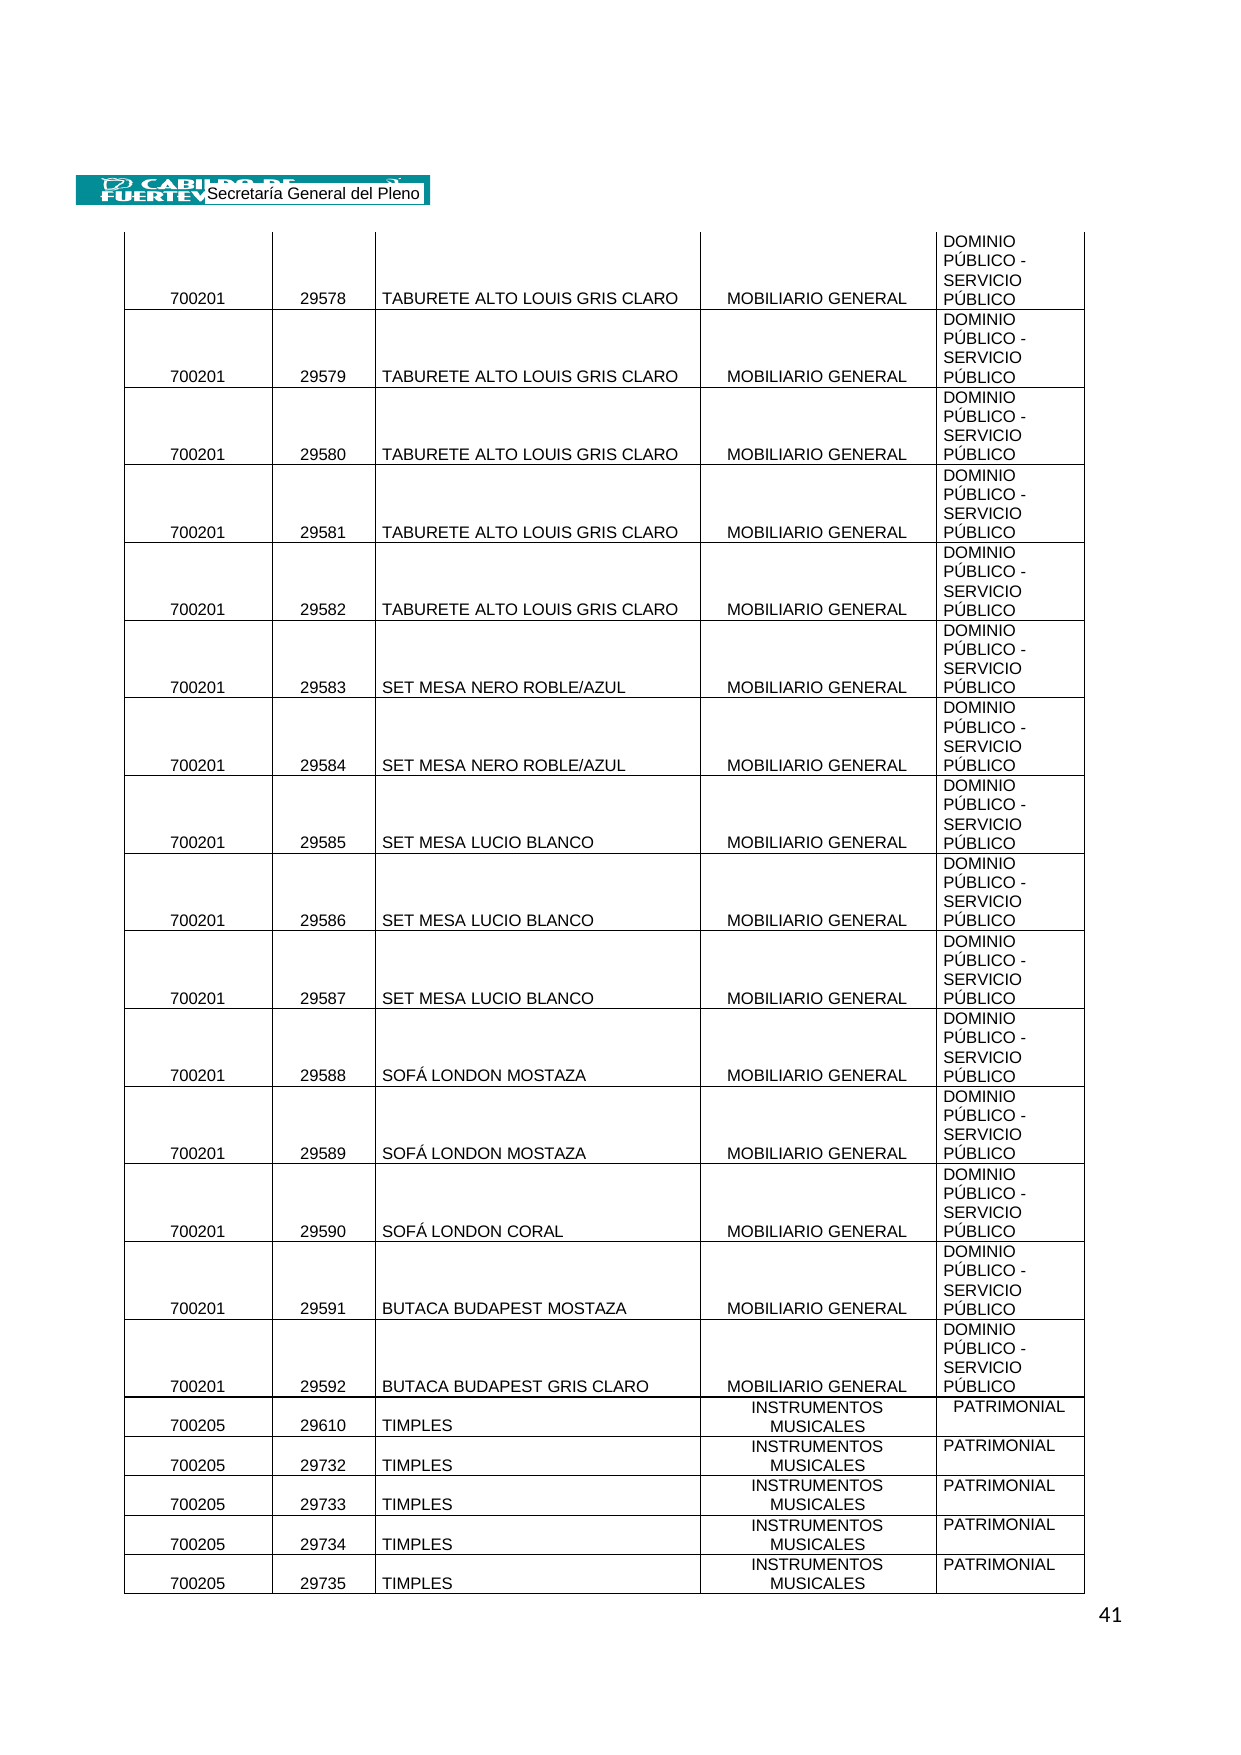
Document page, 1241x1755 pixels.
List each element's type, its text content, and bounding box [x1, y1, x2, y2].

table_cell 29582 [273, 543, 375, 620]
table_cell 700205 [125, 1476, 272, 1514]
table_header DOMINIO PÚBLICO - SERVICIO PÚBLICO [937, 232, 1084, 309]
table_cell DOMINIO PÚBLICO - SERVICIO PÚBLICO [937, 776, 1084, 853]
table_cell 700201 [125, 698, 272, 775]
table_cell MOBILIARIO GENERAL [701, 698, 936, 775]
table_cell 29590 [273, 1164, 375, 1241]
table_cell BUTACA BUDAPEST MOSTAZA [376, 1242, 700, 1319]
table_cell MOBILIARIO GENERAL [701, 854, 936, 930]
table_cell 29735 [273, 1555, 375, 1593]
table_cell TIMPLES [376, 1476, 700, 1514]
table_cell 29610 [273, 1398, 375, 1436]
table_cell DOMINIO PÚBLICO - SERVICIO PÚBLICO [937, 388, 1084, 464]
table_cell 700201 [125, 1320, 272, 1396]
table_cell INSTRUMENTOS MUSICALES [701, 1516, 936, 1554]
table_cell 700201 [125, 854, 272, 930]
table_cell DOMINIO PÚBLICO - SERVICIO PÚBLICO [937, 854, 1084, 930]
table_cell INSTRUMENTOS MUSICALES [701, 1437, 936, 1475]
table_cell 700201 [125, 621, 272, 697]
table_cell 29588 [273, 1009, 375, 1086]
table_cell 29579 [273, 310, 375, 387]
table_cell TIMPLES [376, 1398, 700, 1436]
table_cell 700201 [125, 543, 272, 620]
table_cell SOFÁ LONDON CORAL [376, 1164, 700, 1241]
table_cell 700201 [125, 776, 272, 853]
table_cell 700205 [125, 1398, 272, 1436]
picture [75, 175, 431, 205]
table_cell 29580 [273, 388, 375, 464]
table_cell 700201 [125, 465, 272, 542]
table_cell SET MESA LUCIO BLANCO [376, 776, 700, 853]
table_cell DOMINIO PÚBLICO - SERVICIO PÚBLICO [937, 1242, 1084, 1319]
table_cell PATRIMONIAL [937, 1555, 1084, 1593]
table_cell SET MESA NERO ROBLE/AZUL [376, 698, 700, 775]
table_cell PATRIMONIAL [937, 1476, 1084, 1514]
table_cell 29583 [273, 621, 375, 697]
table_cell MOBILIARIO GENERAL [701, 1009, 936, 1086]
table_cell TIMPLES [376, 1516, 700, 1554]
table_cell 29733 [273, 1476, 375, 1514]
table_header TABURETE ALTO LOUIS GRIS CLARO [376, 232, 700, 309]
table_cell 29584 [273, 698, 375, 775]
table_cell DOMINIO PÚBLICO - SERVICIO PÚBLICO [937, 310, 1084, 387]
table_cell INSTRUMENTOS MUSICALES [701, 1398, 936, 1436]
table_cell MOBILIARIO GENERAL [701, 1242, 936, 1319]
table_header MOBILIARIO GENERAL [701, 232, 936, 309]
table_cell MOBILIARIO GENERAL [701, 1164, 936, 1241]
table_cell TABURETE ALTO LOUIS GRIS CLARO [376, 465, 700, 542]
table_cell MOBILIARIO GENERAL [701, 776, 936, 853]
table_cell 700201 [125, 1009, 272, 1086]
table_cell SET MESA NERO ROBLE/AZUL [376, 621, 700, 697]
table_cell INSTRUMENTOS MUSICALES [701, 1476, 936, 1514]
table_cell DOMINIO PÚBLICO - SERVICIO PÚBLICO [937, 621, 1084, 697]
table_cell 29591 [273, 1242, 375, 1319]
table_cell BUTACA BUDAPEST GRIS CLARO [376, 1320, 700, 1396]
table_cell MOBILIARIO GENERAL [701, 310, 936, 387]
table_cell MOBILIARIO GENERAL [701, 388, 936, 464]
table_cell 700201 [125, 931, 272, 1008]
table_cell SOFÁ LONDON MOSTAZA [376, 1009, 700, 1086]
table_cell DOMINIO PÚBLICO - SERVICIO PÚBLICO [937, 1087, 1084, 1163]
table_cell 700205 [125, 1437, 272, 1475]
table_cell 29732 [273, 1437, 375, 1475]
table_cell INSTRUMENTOS MUSICALES [701, 1555, 936, 1593]
table_cell 700201 [125, 310, 272, 387]
table_cell DOMINIO PÚBLICO - SERVICIO PÚBLICO [937, 1164, 1084, 1241]
table_cell 29585 [273, 776, 375, 853]
table_cell TABURETE ALTO LOUIS GRIS CLARO [376, 543, 700, 620]
table_cell DOMINIO PÚBLICO - SERVICIO PÚBLICO [937, 931, 1084, 1008]
table_cell MOBILIARIO GENERAL [701, 1087, 936, 1163]
table_cell SET MESA LUCIO BLANCO [376, 854, 700, 930]
table_cell 29587 [273, 931, 375, 1008]
table_cell MOBILIARIO GENERAL [701, 543, 936, 620]
table_cell 29592 [273, 1320, 375, 1396]
table_cell 700201 [125, 1164, 272, 1241]
table_cell PATRIMONIAL [937, 1398, 1084, 1436]
table_cell TIMPLES [376, 1555, 700, 1593]
table_cell DOMINIO PÚBLICO - SERVICIO PÚBLICO [937, 698, 1084, 775]
table_cell 29581 [273, 465, 375, 542]
table_cell DOMINIO PÚBLICO - SERVICIO PÚBLICO [937, 465, 1084, 542]
table_cell MOBILIARIO GENERAL [701, 465, 936, 542]
table_cell PATRIMONIAL [937, 1516, 1084, 1554]
table_cell DOMINIO PÚBLICO - SERVICIO PÚBLICO [937, 1320, 1084, 1396]
table_cell 29589 [273, 1087, 375, 1163]
table_cell 29734 [273, 1516, 375, 1554]
table_cell 29586 [273, 854, 375, 930]
table_cell 700201 [125, 388, 272, 464]
table_cell DOMINIO PÚBLICO - SERVICIO PÚBLICO [937, 543, 1084, 620]
table_cell 700205 [125, 1516, 272, 1554]
table_cell SET MESA LUCIO BLANCO [376, 931, 700, 1008]
table_cell 700201 [125, 1242, 272, 1319]
table_header 29578 [273, 232, 375, 309]
table_cell MOBILIARIO GENERAL [701, 931, 936, 1008]
table_cell PATRIMONIAL [937, 1437, 1084, 1475]
table_cell TABURETE ALTO LOUIS GRIS CLARO [376, 388, 700, 464]
table_cell MOBILIARIO GENERAL [701, 1320, 936, 1396]
table_header 700201 [125, 232, 272, 309]
table_cell DOMINIO PÚBLICO - SERVICIO PÚBLICO [937, 1009, 1084, 1086]
table_cell 700205 [125, 1555, 272, 1593]
table_cell TABURETE ALTO LOUIS GRIS CLARO [376, 310, 700, 387]
table_cell TIMPLES [376, 1437, 700, 1475]
table_cell SOFÁ LONDON MOSTAZA [376, 1087, 700, 1163]
table_cell 700201 [125, 1087, 272, 1163]
table_cell MOBILIARIO GENERAL [701, 621, 936, 697]
